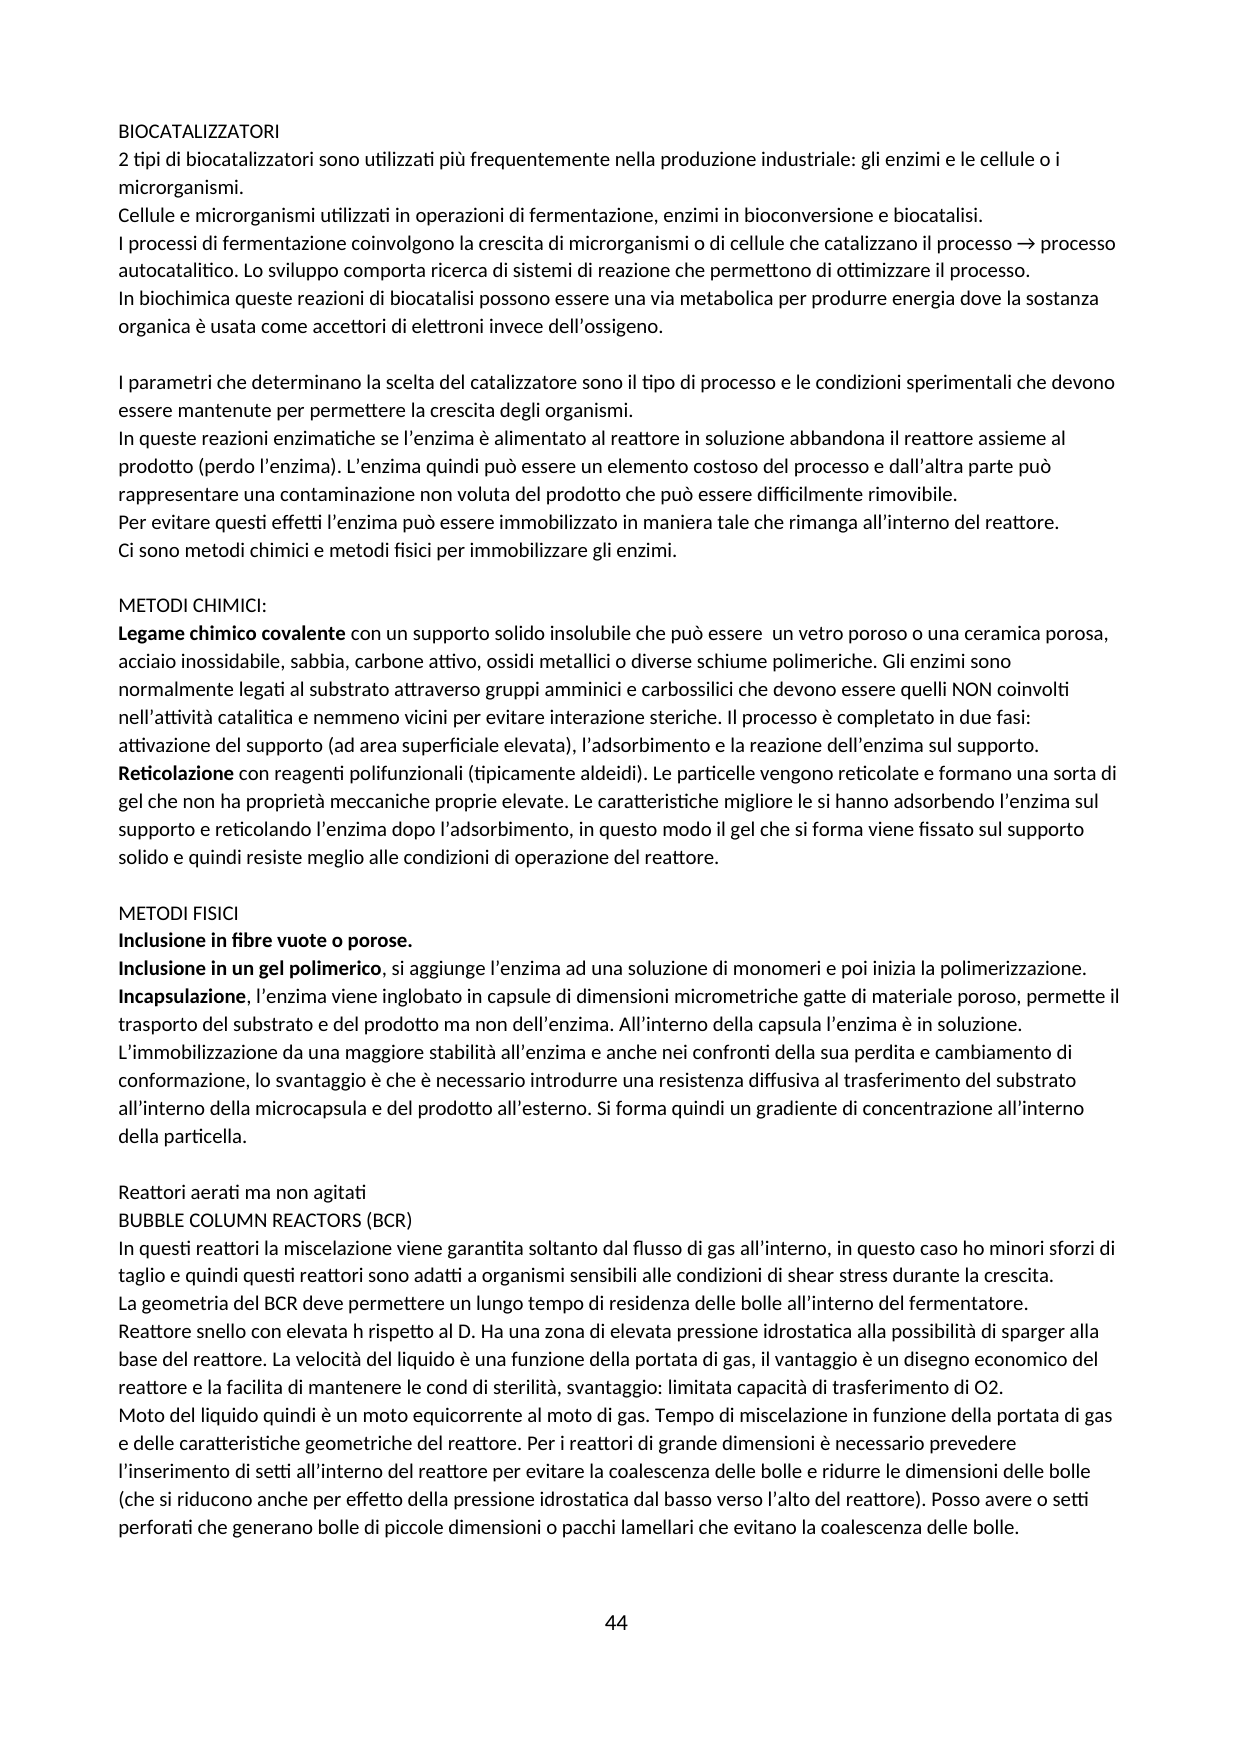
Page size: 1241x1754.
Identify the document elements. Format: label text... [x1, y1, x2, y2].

text BIOCATALIZZATORI 2 tipi di biocatalizzatori sono utilizzati più frequentemente nella produzione industriale: gli enzimi e le cellule o i microrganismi. Cellule e microrganismi utilizzati in operazioni di fermentazione, enzimi in bioconversione e biocatalisi. I processi di fermentazione coinvolgono la crescita di microrganismi o di cellule che catalizzano il processo → processo autocatalitico. Lo sviluppo comporta ricerca di sistemi di reazione che permettono di ottimizzare il processo. In biochimica queste reazioni di biocatalisi possono essere una via metabolica per produrre energia dove la sostanza organica è usata come accettori di elettroni invece dell’ossigeno. I parametri che determinano la scelta del catalizzatore sono il tipo di processo e le condizioni sperimentali che devono essere mantenute per permettere la crescita degli organismi. In queste reazioni enzimatiche se l’enzima è alimentato al reattore in soluzione abbandona il reattore assieme al prodotto (perdo l’enzima). L’enzima quindi può essere un elemento costoso del processo e dall’altra parte può rappresentare una contaminazione non voluta del prodotto che può essere difficilmente rimovibile. Per evitare questi effetti l’enzima può essere immobilizzato in maniera tale che rimanga all’interno del reattore. [118, 118, 1124, 534]
text Legame chimico covalente con un supporto solido insolubile che può essere un vetro poroso o una ceramica porosa, acciaio inossidabile, sabbia, carbone attivo, ossidi metallici o diverse schiume polimeriche. Gli enzimi sono normalmente legati al substrato attraverso gruppi amminici e carbossilici che devono essere quelli NON coinvolti nell’attività catalitica e nemmeno vicini per evitare interazione steriche. Il processo è completato in due fasi: attivazione del supporto (ad area superficiale elevata), l’adsorbimento e la reazione dell’enzima sul supporto. Reticolazione con reagenti polifunzionali (tipicamente aldeidi). Le particelle vengono reticolate e formano una sorta di gel che non ha proprietà meccaniche proprie elevate. Le caratteristiche migliore le si hanno adsorbendo l’enzima sul supporto e reticolando l’enzima dopo l’adsorbimento, in questo modo il gel che si forma viene fissato sul supporto solido e quindi resiste meglio alle condizioni di operazione del reattore. METODI FISICI Inclusione in fibre vuote o porose. Inclusione in un gel polimerico, si aggiunge l’enzima ad una soluzione di monomeri e poi inizia la polimerizzazione. Incapsulazione, l’enzima viene inglobato in capsule di dimensioni micrometriche gatte di materiale poroso, permette il trasporto del substrato e del prodotto ma non dell’enzima. All’interno della capsula l’enzima è in soluzione. [118, 621, 1124, 1037]
text L’immobilizzazione da una maggiore stabilità all’enzima e anche nei confronti della sua perdita e cambiamento di conformazione, lo svantaggio è che è necessario introdurre una resistenza diffusiva al trasferimento del substrato all’interno della microcapsula e del prodotto all’esterno. Si forma quindi un gradiente di concentrazione all’interno della particella. Reattori aerati ma non agitati BUBBLE COLUMN REACTORS (BCR) In questi reattori la miscelazione viene garantita soltanto dal flusso di gas all’interno, in questo caso ho minori sforzi di taglio e quindi questi reattori sono adatti a organismi sensibili alle condizioni di shear stress durante la crescita. La geometria del BCR deve permettere un lungo tempo di residenza delle bolle all’interno del fermentatore. Reattore snello con elevata h rispetto al D. Ha una zona di elevata pressione idrostatica alla possibilità di sparger alla base del reattore. La velocità del liquido è una funzione della portata di gas, il vantaggio è un disegno economico del reattore e la facilita di mantenere le cond di sterilità, svantaggio: limitata capacità di trasferimento di O2. Moto del liquido quindi è un moto equicorrente al moto di gas. Tempo di miscelazione in funzione della portata di gas e delle caratteristiche geometriche del reattore. Per i reattori di grande dimensioni è necessario prevedere l’inserimento di setti all’interno del reattore per evitare la coalescenza delle bolle e ridurre le dimensioni delle bolle (che si riducono anche per effetto della pressione idrostatica dal basso verso l’alto del reattore). Posso avere o setti perforati che generano bolle di piccole dimensioni o pacchi lamellari che evitano la coalescenza delle bolle. [118, 1039, 1124, 1567]
text Ci sono metodi chimici e metodi fisici per immobilizzare gli enzimi. METODI CHIMICI: [118, 537, 1124, 618]
